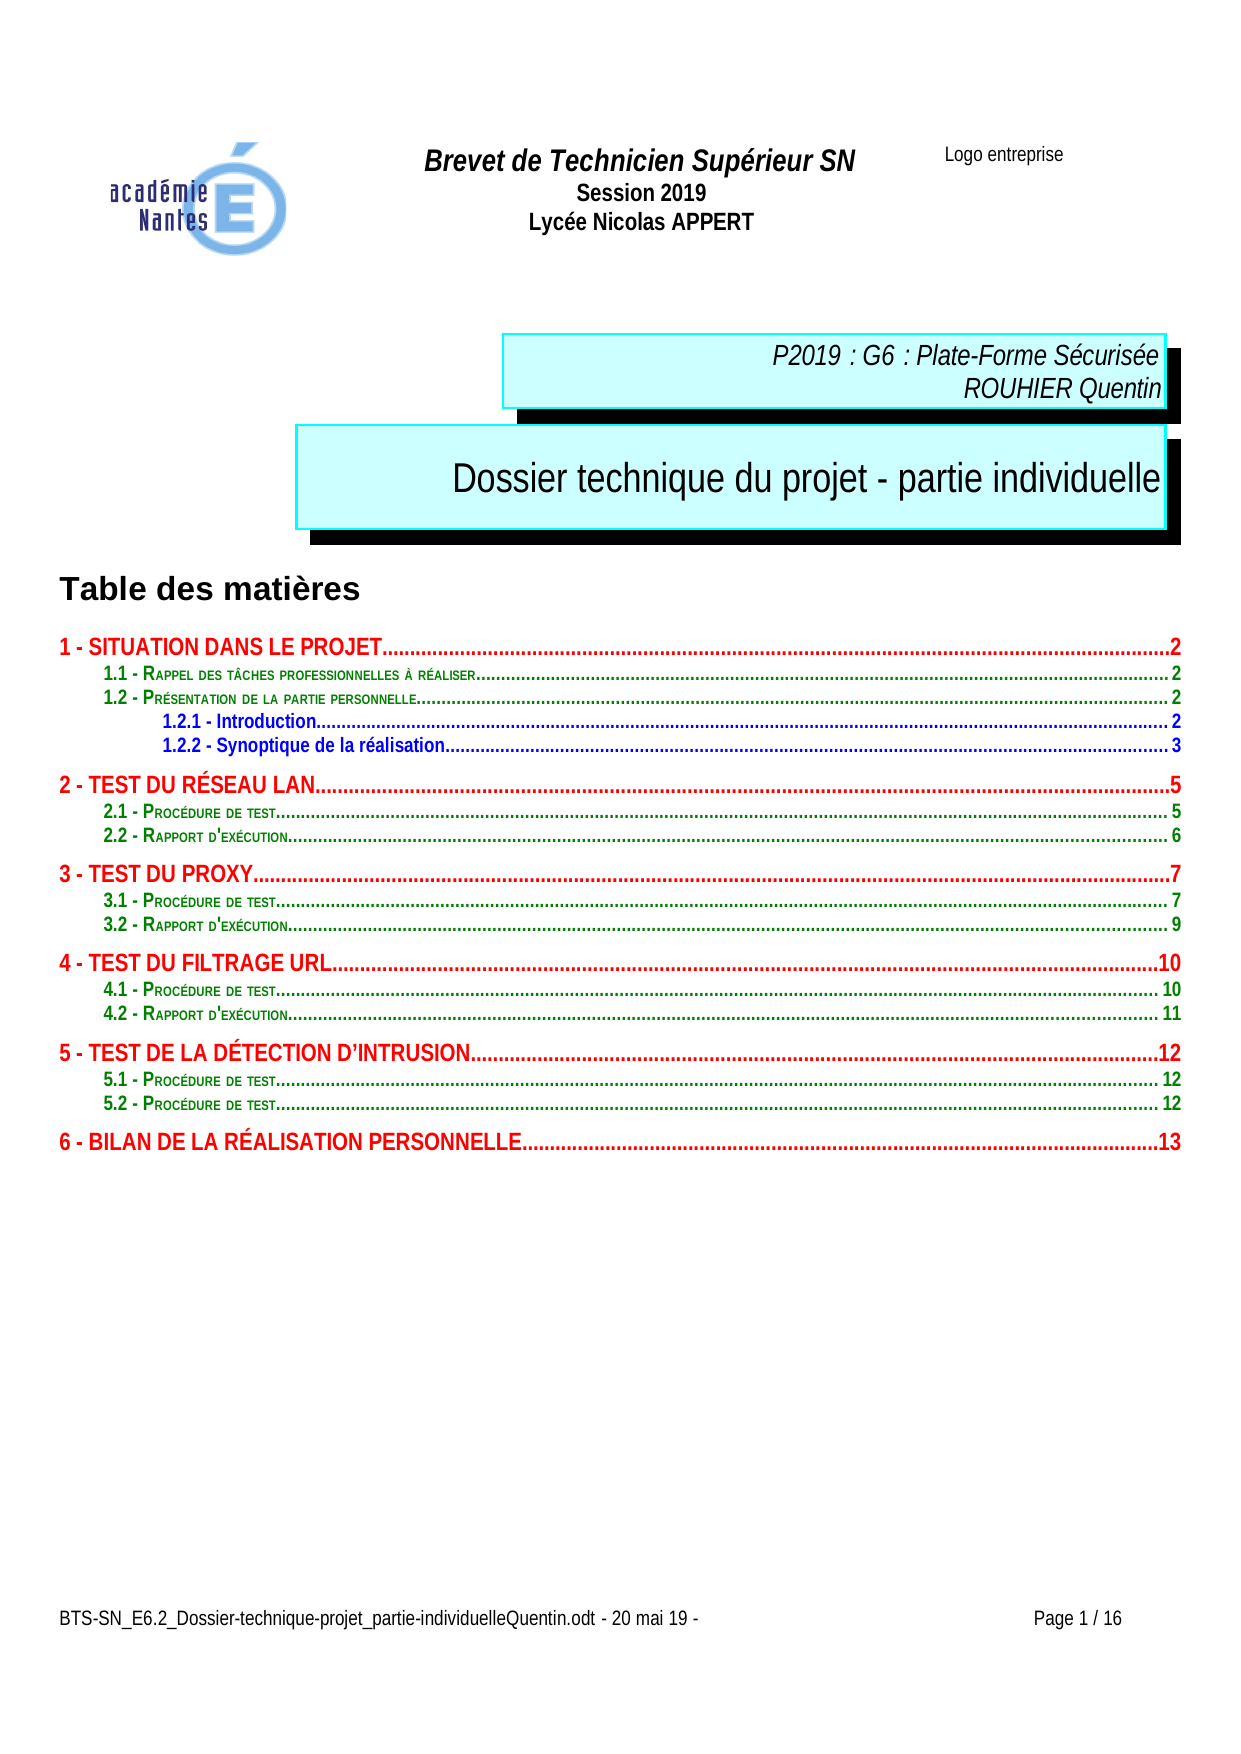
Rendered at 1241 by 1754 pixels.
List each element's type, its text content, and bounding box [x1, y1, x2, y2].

text 3.2 - Rapport d'exécution 9 [103, 912, 1181, 936]
subtitle Table des matières [59, 570, 1181, 607]
text 2.2 - Rapport d'exécution 6 [103, 822, 1181, 846]
text 1.2.1 - Introduction 2 [162, 709, 1181, 733]
text 3.1 - Procédure de test 7 [103, 888, 1181, 912]
text ROUHIER Quentin [504, 366, 1164, 407]
text 5.2 - Procédure de test 12 [103, 1091, 1181, 1114]
text 5.1 - Procédure de test 12 [103, 1067, 1181, 1091]
text 1.1 - Rappel des tâches professionnelles à réaliser 2 [103, 661, 1181, 685]
text 4.1 - Procédure de test 10 [103, 977, 1181, 1001]
text 3 - Test du proxy 7 [59, 859, 1181, 888]
text 6 - Bilan de la réalisation personnelle 13 [59, 1127, 1181, 1156]
text 2 - Test du réseau LAN 5 [59, 769, 1181, 798]
text P2019 : G6 : Plate-Forme Sécurisée [504, 335, 1164, 366]
text 4 - Test du filtrage URL 10 [59, 948, 1181, 977]
text 2.1 - Procédure de test 5 [103, 798, 1181, 822]
text 1.2.2 - Synoptique de la réalisation 3 [162, 733, 1181, 757]
text 1 - Situation dans le projet 2 [59, 632, 1181, 661]
picture [110, 142, 287, 256]
text 1.2 - Présentation de la partie personnelle 2 [103, 685, 1181, 709]
text Dossier technique du projet - partie individuelle [298, 448, 1164, 496]
text 4.2 - Rapport d'exécution 11 [103, 1001, 1181, 1025]
text 5 - Test de la détection d’intrusion 12 [59, 1038, 1181, 1067]
